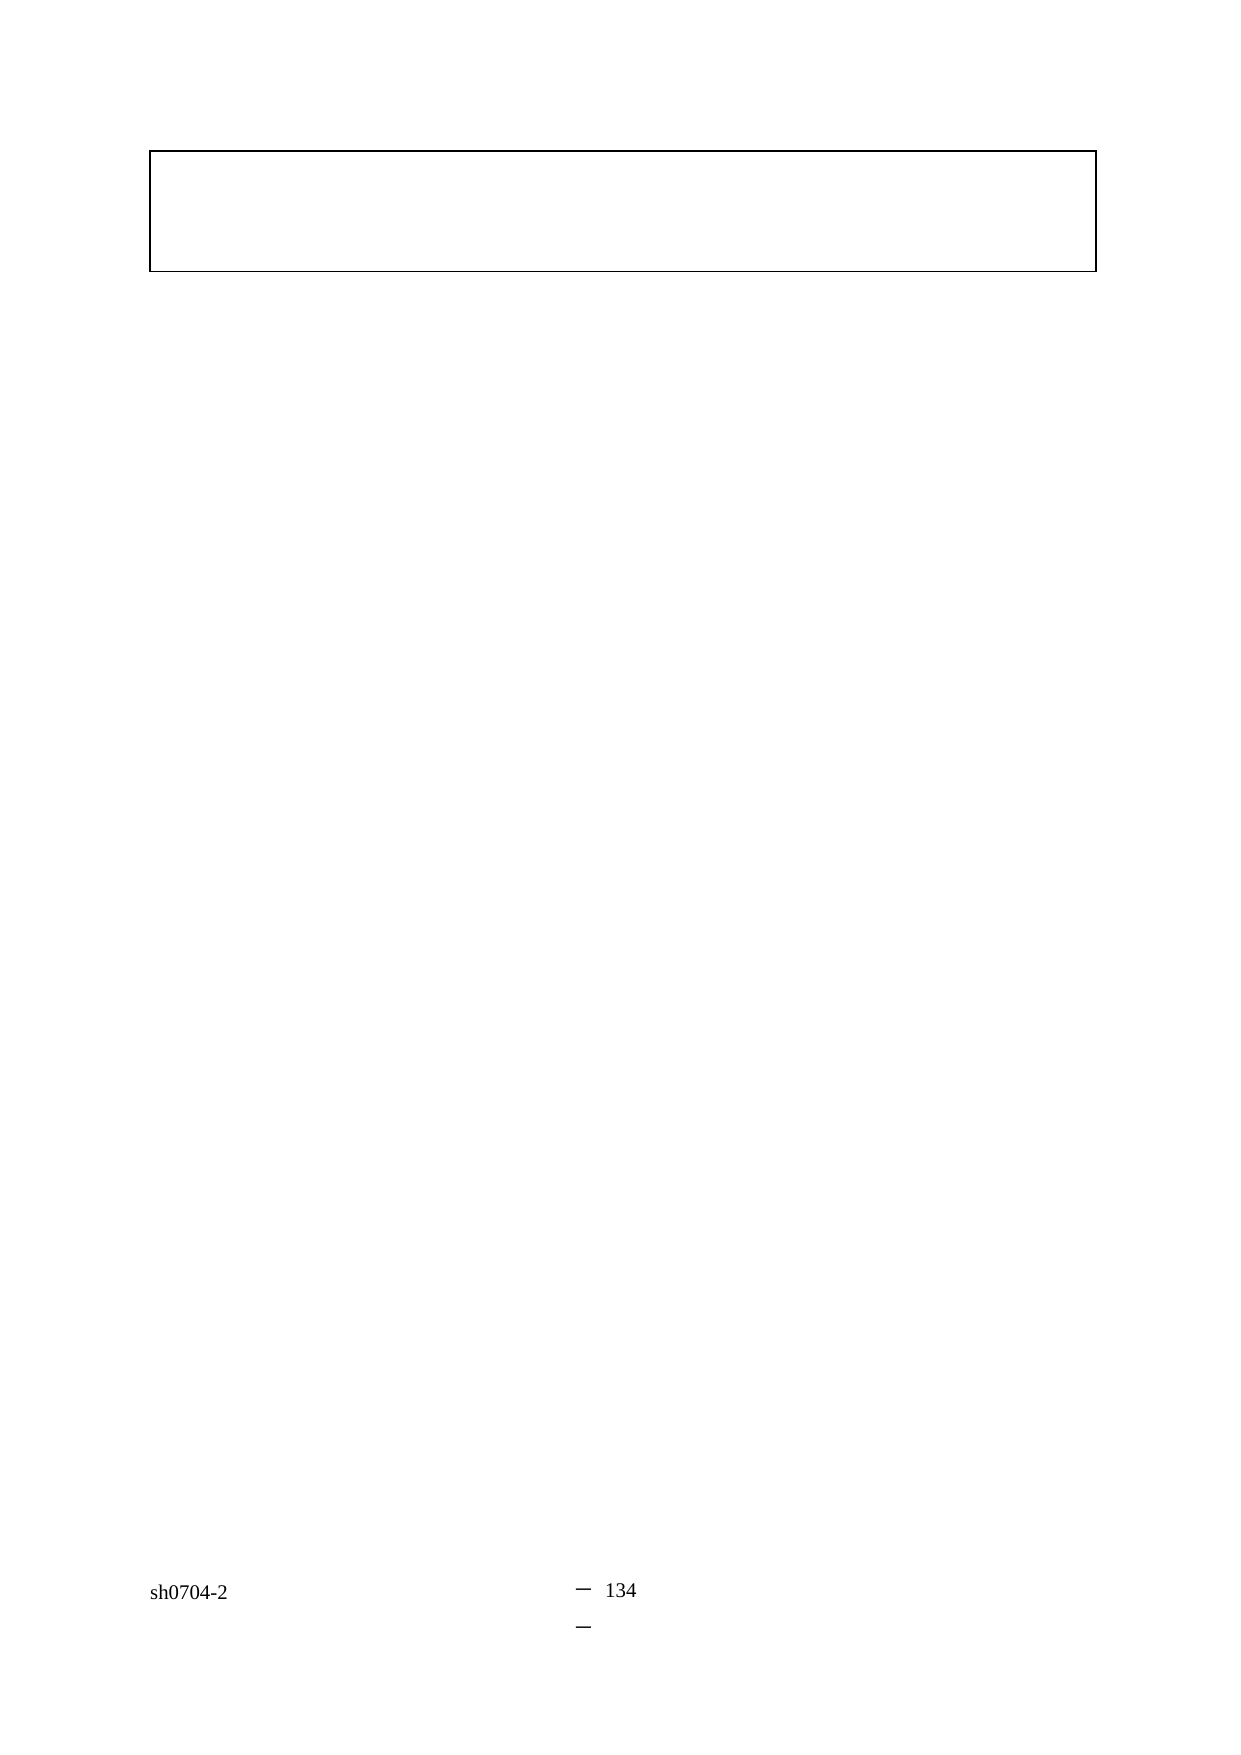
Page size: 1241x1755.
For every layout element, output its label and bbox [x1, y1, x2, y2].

table_header [151, 152, 1095, 271]
